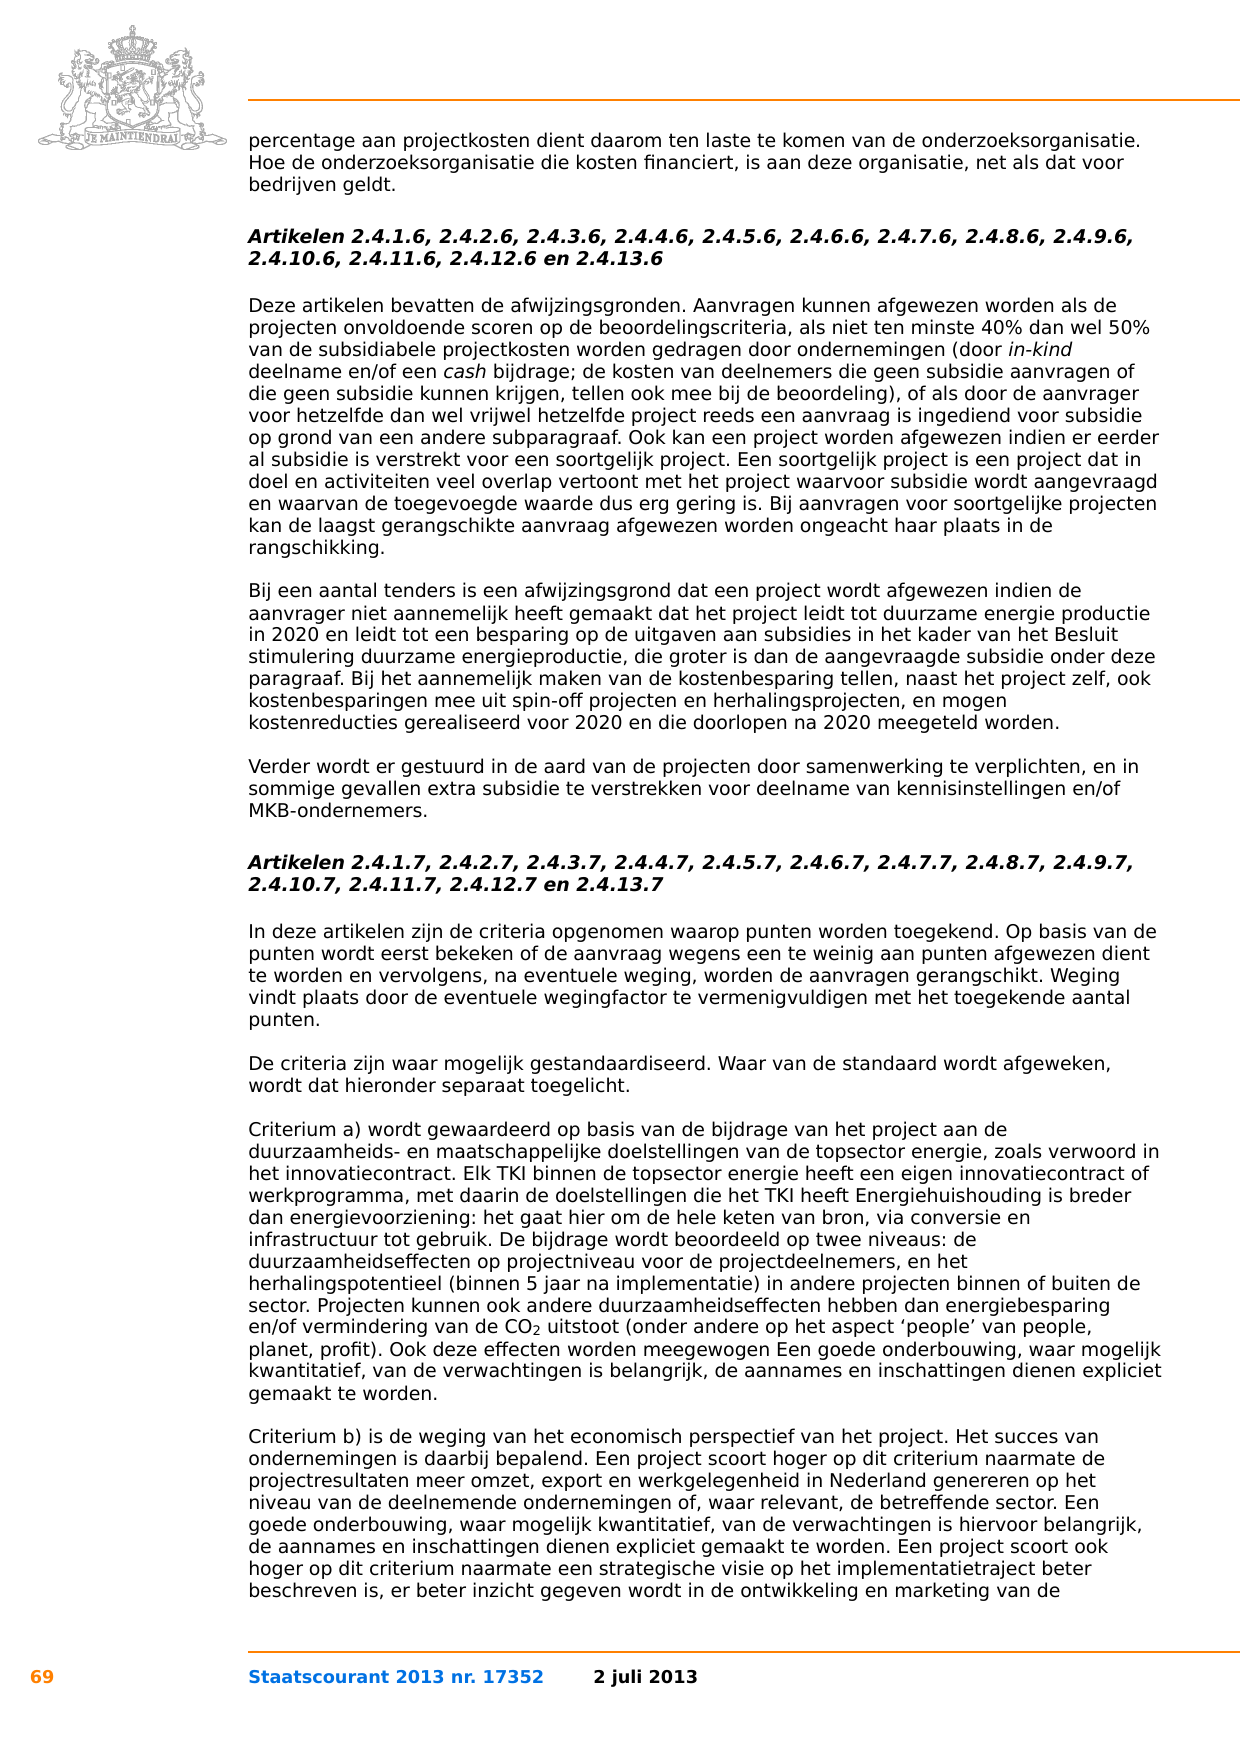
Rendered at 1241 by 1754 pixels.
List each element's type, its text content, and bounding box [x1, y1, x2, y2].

text percentage aan projectkosten dient daarom ten laste te komen van de onderzoeksorganisatie. Hoe de onderzoeksorganisatie die kosten financiert, is aan deze organisatie, net als dat voor bedrijven geldt. [248, 130, 1163, 196]
text De criteria zijn waar mogelijk gestandaardiseerd. Waar van de standaard wordt afgeweken, wordt dat hieronder separaat toegelicht. [248, 1053, 1163, 1097]
text Verder wordt er gestuurd in de aard van de projecten door samenwerking te verplichten, en in sommige gevallen extra subsidie te verstrekken voor deelname van kennisinstellingen en/of MKB-ondernemers. [248, 756, 1163, 822]
text Deze artikelen bevatten de afwijzingsgronden. Aanvragen kunnen afgewezen worden als de projecten onvoldoende scoren op de beoordelingscriteria, als niet ten minste 40% dan wel 50% van de subsidiabele projectkosten worden gedragen door ondernemingen (door in-kind deelname en/of een cash bijdrage; de kosten van deelnemers die geen subsidie aanvragen of die geen subsidie kunnen krijgen, tellen ook mee bij de beoordeling), of als door de aanvrager voor hetzelfde dan wel vrijwel hetzelfde project reeds een aanvraag is ingediend voor subsidie op grond van een andere subparagraaf. Ook kan een project worden afgewezen indien er eerder al subsidie is verstrekt voor een soortgelijk project. Een soortgelijk project is een project dat in doel en activiteiten veel overlap vertoont met het project waarvoor subsidie wordt aangevraagd en waarvan de toegevoegde waarde dus erg gering is. Bij aanvragen voor soortgelijke projecten kan de laagst gerangschikte aanvraag afgewezen worden ongeacht haar plaats in de rangschikking. [248, 295, 1163, 558]
text Bij een aantal tenders is een afwijzingsgrond dat een project wordt afgewezen indien de aanvrager niet aannemelijk heeft gemaakt dat het project leidt tot duurzame energie productie in 2020 en leidt tot een besparing op de uitgaven aan subsidies in het kader van het Besluit stimulering duurzame energieproductie, die groter is dan de aangevraagde subsidie onder deze paragraaf. Bij het aannemelijk maken van de kostenbesparing tellen, naast het project zelf, ook kostenbesparingen mee uit spin-off projecten en herhalingsprojecten, en mogen kostenreducties gerealiseerd voor 2020 en die doorlopen na 2020 meegeteld worden. [248, 580, 1163, 734]
text Criterium a) wordt gewaardeerd op basis van de bijdrage van het project aan de duurzaamheids- en maatschappelijke doelstellingen van de topsector energie, zoals verwoord in het innovatiecontract. Elk TKI binnen de topsector energie heeft een eigen innovatiecontract of werkprogramma, met daarin de doelstellingen die het TKI heeft Energiehuishouding is breder dan energievoorziening: het gaat hier om de hele keten van bron, via conversie en infrastructuur tot gebruik. De bijdrage wordt beoordeeld op twee niveaus: de duurzaamheidseffecten op projectniveau voor de projectdeelnemers, en het herhalingspotentieel (binnen 5 jaar na implementatie) in andere projecten binnen of buiten de sector. Projecten kunnen ook andere duurzaamheidseffecten hebben dan energiebesparing en/of vermindering van de CO2 uitstoot (onder andere op het aspect ‘people’ van people, planet, profit). Ook deze effecten worden meegewogen Een goede onderbouwing, waar mogelijk kwantitatief, van de verwachtingen is belangrijk, de aannames en inschattingen dienen expliciet gemaakt te worden. [248, 1119, 1163, 1404]
text Criterium b) is de weging van het economisch perspectief van het project. Het succes van ondernemingen is daarbij bepalend. Een project scoort hoger op dit criterium naarmate de projectresultaten meer omzet, export en werkgelegenheid in Nederland genereren op het niveau van de deelnemende ondernemingen of, waar relevant, de betreffende sector. Een goede onderbouwing, waar mogelijk kwantitatief, van de verwachtingen is hiervoor belangrijk, de aannames en inschattingen dienen expliciet gemaakt te worden. Een project scoort ook hoger op dit criterium naarmate een strategische visie op het implementatietraject beter beschreven is, er beter inzicht gegeven wordt in de ontwikkeling en marketing van de [248, 1426, 1163, 1602]
subtitle Artikelen 2.4.1.6, 2.4.2.6, 2.4.3.6, 2.4.4.6, 2.4.5.6, 2.4.6.6, 2.4.7.6, 2.4.8.6, 2.4.9.6, 2.4.10.6, 2.4.11.6, 2.4.12.6 en 2.4.13.6 [248, 226, 1163, 270]
subtitle Artikelen 2.4.1.7, 2.4.2.7, 2.4.3.7, 2.4.4.7, 2.4.5.7, 2.4.6.7, 2.4.7.7, 2.4.8.7, 2.4.9.7, 2.4.10.7, 2.4.11.7, 2.4.12.7 en 2.4.13.7 [248, 852, 1163, 896]
text In deze artikelen zijn de criteria opgenomen waarop punten worden toegekend. Op basis van de punten wordt eerst bekeken of de aanvraag wegens een te weinig aan punten afgewezen dient te worden en vervolgens, na eventuele weging, worden de aanvragen gerangschikt. Weging vindt plaats door de eventuele wegingfactor te vermenigvuldigen met het toegekende aantal punten. [248, 921, 1163, 1031]
picture [38, 25, 227, 150]
